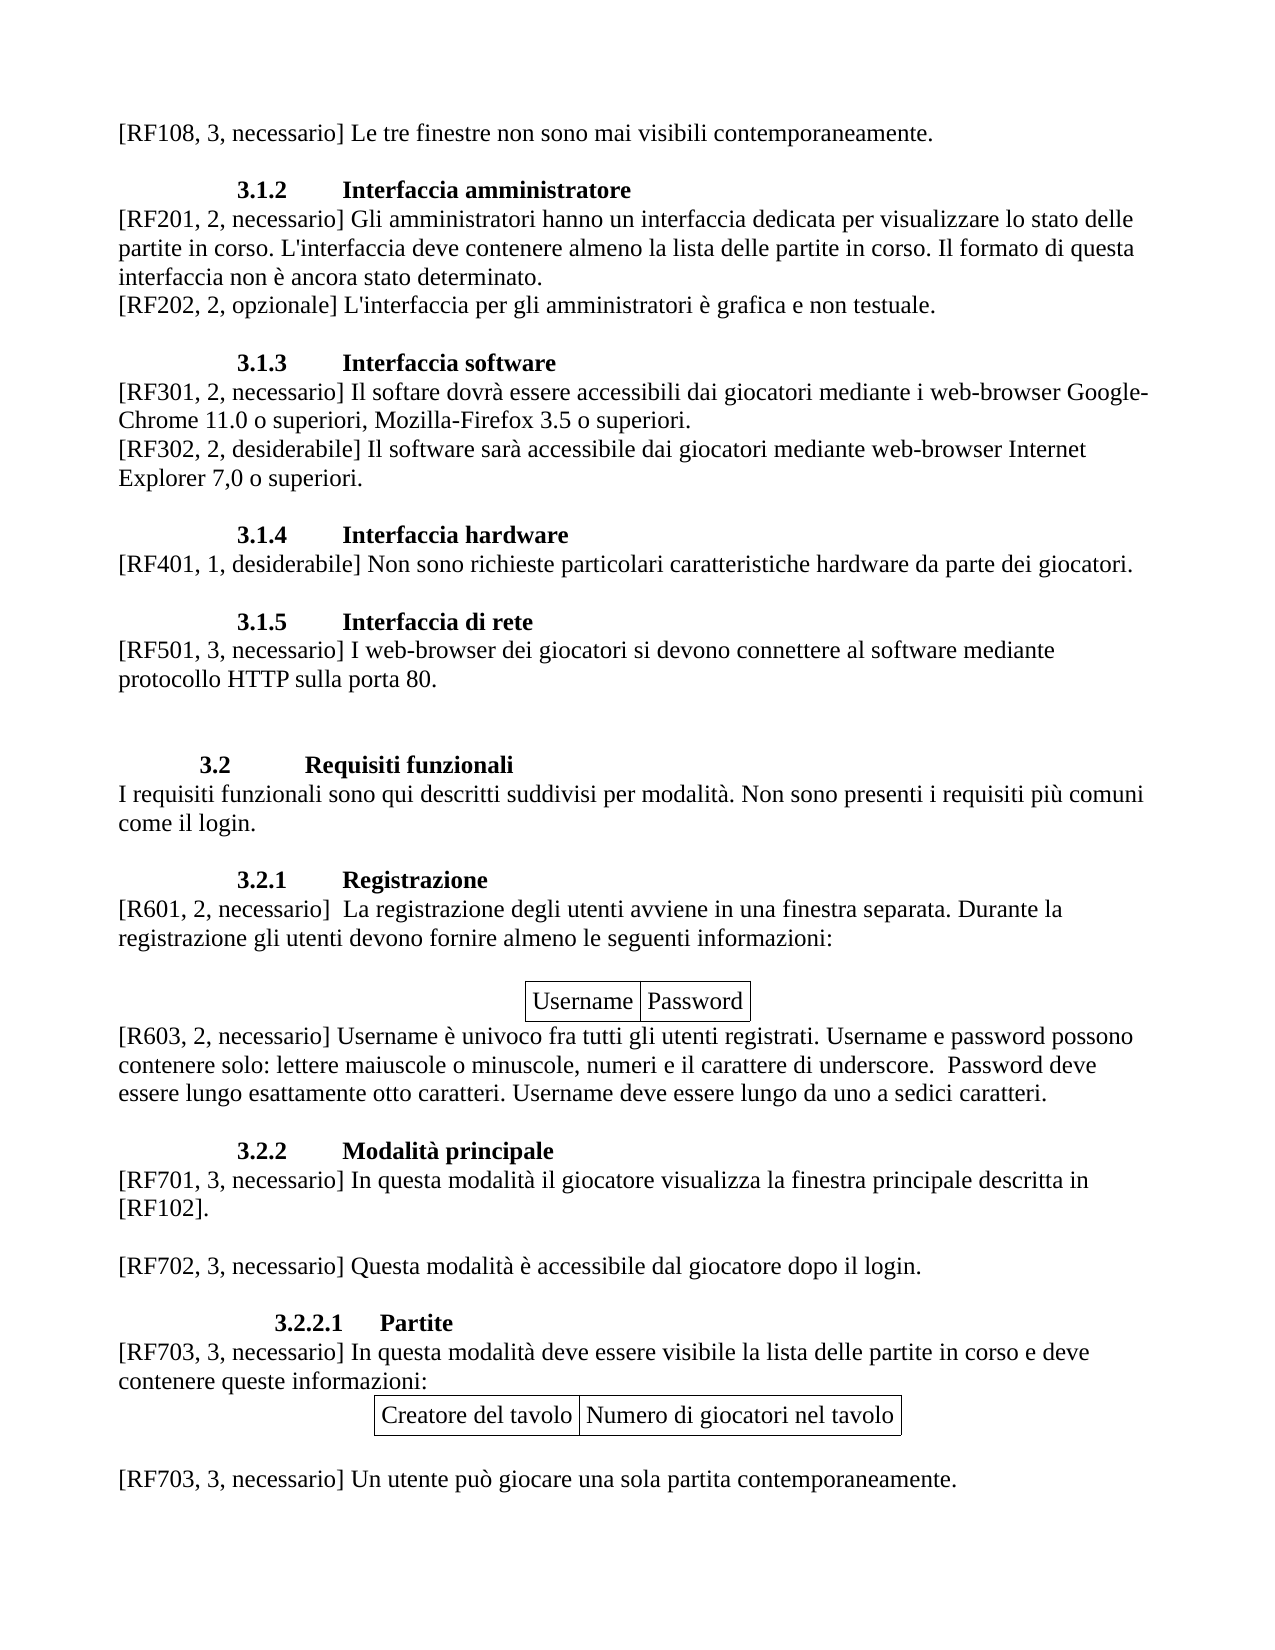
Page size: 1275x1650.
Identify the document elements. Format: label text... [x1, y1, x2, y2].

list Partite [268, 1308, 1157, 1337]
list Modalità principale [231, 1136, 1157, 1165]
text [RF401, 1, desiderabile] Non sono richieste particolari caratteristiche hardware da parte dei giocatori. [118, 549, 1157, 578]
text [RF302, 2, desiderabile] Il software sarà accessibile dai giocatori mediante web-browser Internet Explorer 7,0 o superiori. [118, 434, 1157, 492]
table_header Numero di giocatori nel tavolo [580, 1396, 901, 1435]
list Interfaccia amministratore [231, 176, 1157, 204]
list Registrazione [231, 866, 1157, 894]
text [R601, 2, necessario] La registrazione degli utenti avviene in una finestra separata. Durante la registrazione gli utenti devono fornire almeno le seguenti informazioni: [118, 894, 1157, 952]
text [RF703, 3, necessario] In questa modalità deve essere visibile la lista delle partite in corso e deve contenere queste informazioni: [118, 1337, 1157, 1395]
table_header Creatore del tavolo [375, 1396, 579, 1435]
table_header Password [641, 982, 750, 1021]
text [RF501, 3, necessario] I web-browser dei giocatori si devono connettere al software mediante protocollo HTTP sulla porta 80. [118, 636, 1157, 693]
text [RF703, 3, necessario] Un utente può giocare una sola partita contemporaneamente. [118, 1464, 1157, 1493]
text [RF702, 3, necessario] Questa modalità è accessibile dal giocatore dopo il login. [118, 1251, 1157, 1280]
list Interfaccia hardware [231, 521, 1157, 549]
text [R603, 2, necessario] Username è univoco fra tutti gli utenti registrati. Username e password possono contenere solo: lettere maiuscole o minuscole, numeri e il carattere di underscore. Password deve essere lungo esattamente otto caratteri. Username deve essere lungo da uno a sedici caratteri. [118, 1021, 1157, 1107]
list Interfaccia software [231, 348, 1157, 377]
list Interfaccia di rete [231, 607, 1157, 636]
table_header Username [526, 982, 640, 1021]
text [RF701, 3, necessario] In questa modalità il giocatore visualizza la finestra principale descritta in [RF102]. [118, 1165, 1157, 1222]
text [RF201, 2, necessario] Gli amministratori hanno un interfaccia dedicata per visualizzare lo stato delle partite in corso. L'interfaccia deve contenere almeno la lista delle partite in corso. Il formato di questa interfaccia non è ancora stato determinato. [118, 204, 1157, 291]
text [RF108, 3, necessario] Le tre finestre non sono mai visibili contemporaneamente. [118, 118, 1157, 147]
text I requisiti funzionali sono qui descritti suddivisi per modalità. Non sono presenti i requisiti più comuni come il login. [118, 779, 1157, 837]
text [RF202, 2, opzionale] L'interfaccia per gli amministratori è grafica e non testuale. [118, 291, 1157, 319]
list Requisiti funzionali [193, 751, 1157, 779]
text [RF301, 2, necessario] Il softare dovrà essere accessibili dai giocatori mediante i web-browser Google-Chrome 11.0 o superiori, Mozilla-Firefox 3.5 o superiori. [118, 377, 1157, 434]
